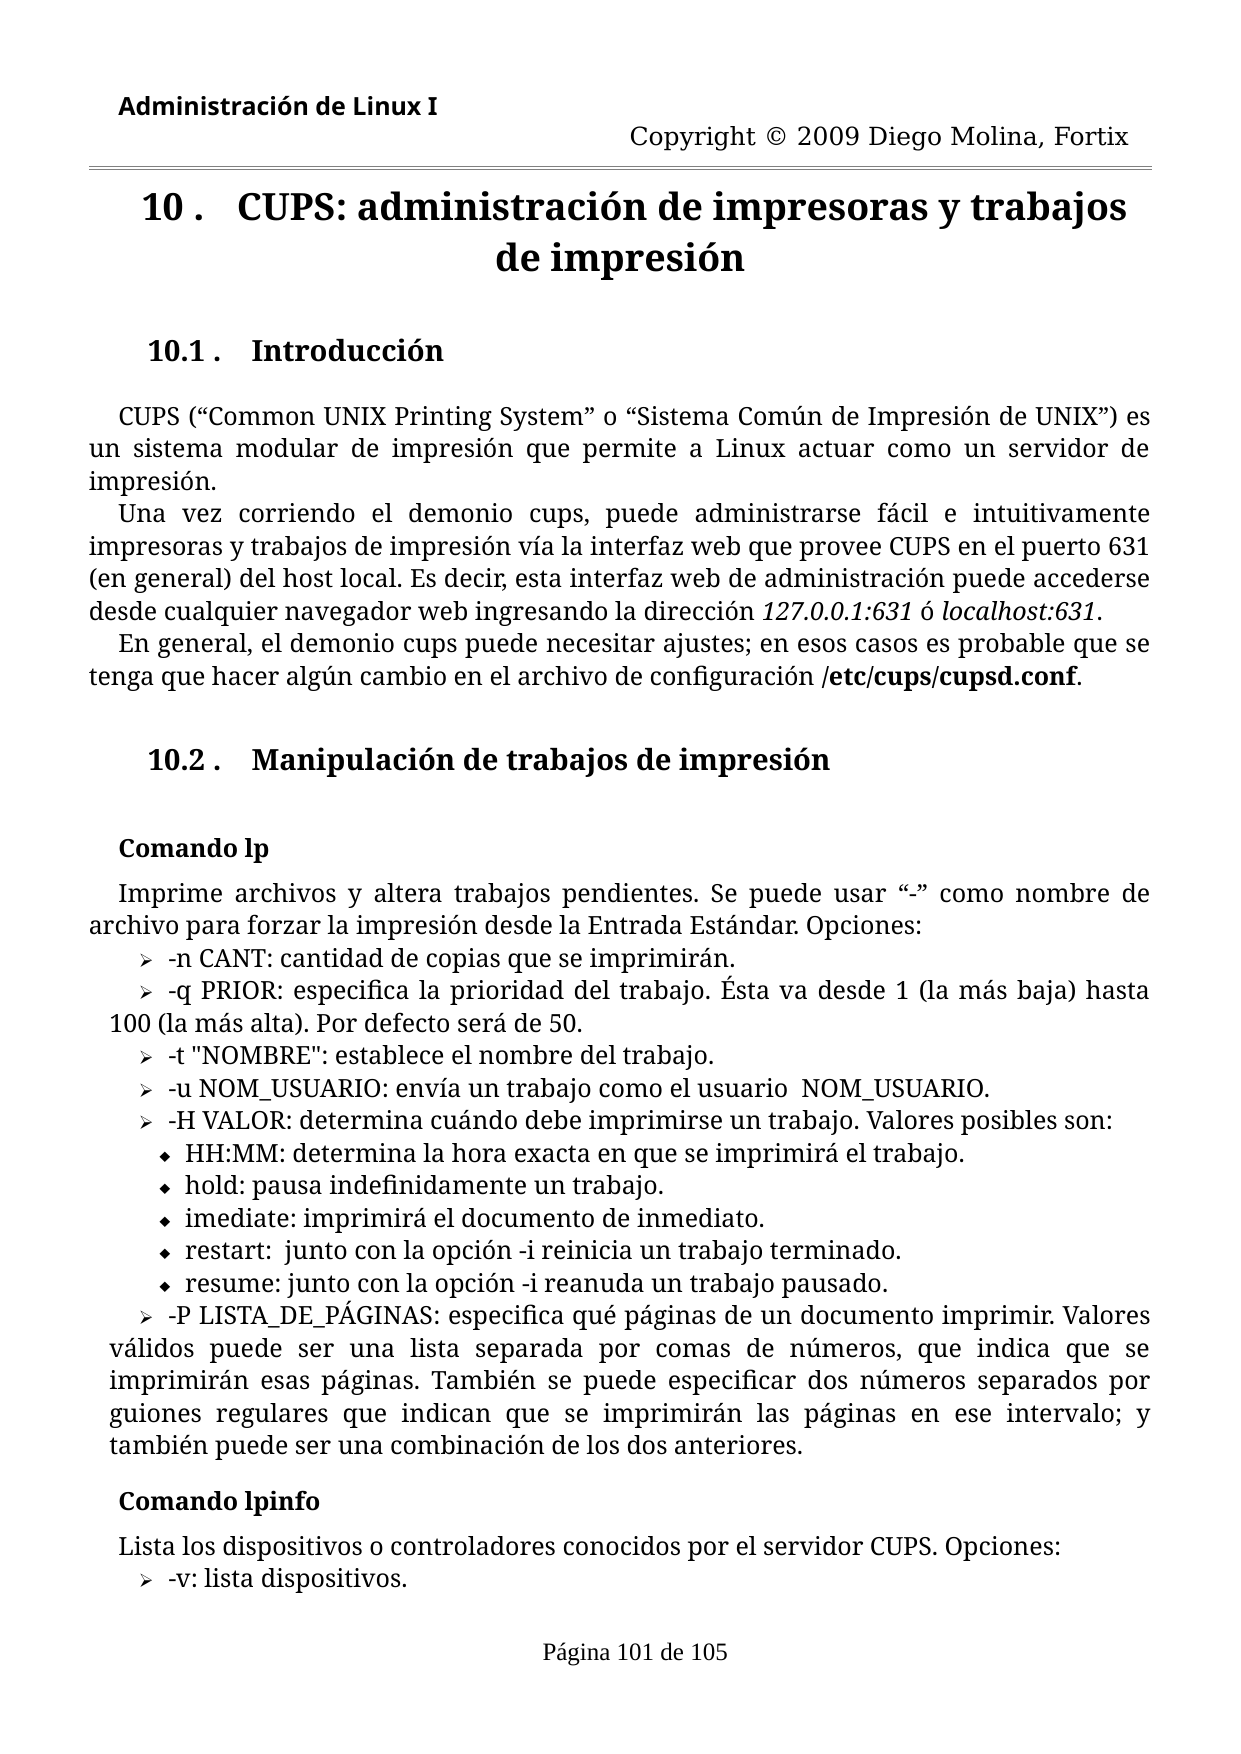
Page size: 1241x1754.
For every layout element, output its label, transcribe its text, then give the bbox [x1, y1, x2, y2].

subtitle Manipulación de trabajos de impresión [88, 739, 1152, 779]
list -u NOM_USUARIO: envía un trabajo como el usuario NOM_USUARIO. [88, 1071, 1152, 1103]
list imediate: imprimirá el documento de inmediato. [88, 1201, 1152, 1233]
text CUPS (“Common UNIX Printing System” o “Sistema Común de Impresión de UNIX”) es un sistema modular de impresión que permite a Linux actuar como un servidor de impresión. [88, 399, 1152, 497]
list -q PRIOR: especifica la prioridad del trabajo. Ésta va desde 1 (la más baja) hasta 100 (la más alta). Por defecto será de 50. [88, 973, 1152, 1038]
text Imprime archivos y altera trabajos pendientes. Se puede usar “-” como nombre de archivo para forzar la impresión desde la Entrada Estándar. Opciones: [88, 876, 1152, 941]
list -n CANT: cantidad de copias que se imprimirán. [88, 941, 1152, 973]
list resume: junto con la opción -i reanuda un trabajo pausado. [88, 1266, 1152, 1298]
list -v: lista dispositivos. [88, 1561, 1152, 1594]
subtitle CUPS: administración de impresoras y trabajos de impresión [88, 181, 1152, 283]
text En general, el demonio cups puede necesitar ajustes; en esos casos es probable que se tenga que hacer algún cambio en el archivo de configuración /etc/cups/cupsd.conf. [88, 627, 1152, 692]
text Una vez corriendo el demonio cups, puede administrarse fácil e intuitivamente impresoras y trabajos de impresión vía la interfaz web que provee CUPS en el puerto 631 (en general) del host local. Es decir, esta interfaz web de administración puede accederse desde cualquier navegador web ingresando la dirección 127.0.0.1:631 ó localhost:631. [88, 497, 1152, 627]
text Comando lpinfo [88, 1485, 1152, 1517]
text Comando lp [88, 832, 1152, 864]
list hold: pausa indefinidamente un trabajo. [88, 1168, 1152, 1201]
text Lista los dispositivos o controladores conocidos por el servidor CUPS. Opciones: [88, 1529, 1152, 1561]
list restart: junto con la opción -i reinicia un trabajo terminado. [88, 1233, 1152, 1266]
subtitle Introducción [88, 330, 1152, 370]
list HH:MM: determina la hora exacta en que se imprimirá el trabajo. [88, 1136, 1152, 1168]
list -H VALOR: determina cuándo debe imprimirse un trabajo. Valores posibles son: [88, 1103, 1152, 1136]
list -t "NOMBRE": establece el nombre del trabajo. [88, 1038, 1152, 1071]
list -P LISTA_DE_PÁGINAS: especifica qué páginas de un documento imprimir. Valores válidos puede ser una lista separada por comas de números, que indica que se imprimirán esas páginas. También se puede especificar dos números separados por guiones regulares que indican que se imprimirán las páginas en ese intervalo; y también puede ser una combinación de los dos anteriores. [88, 1298, 1152, 1461]
